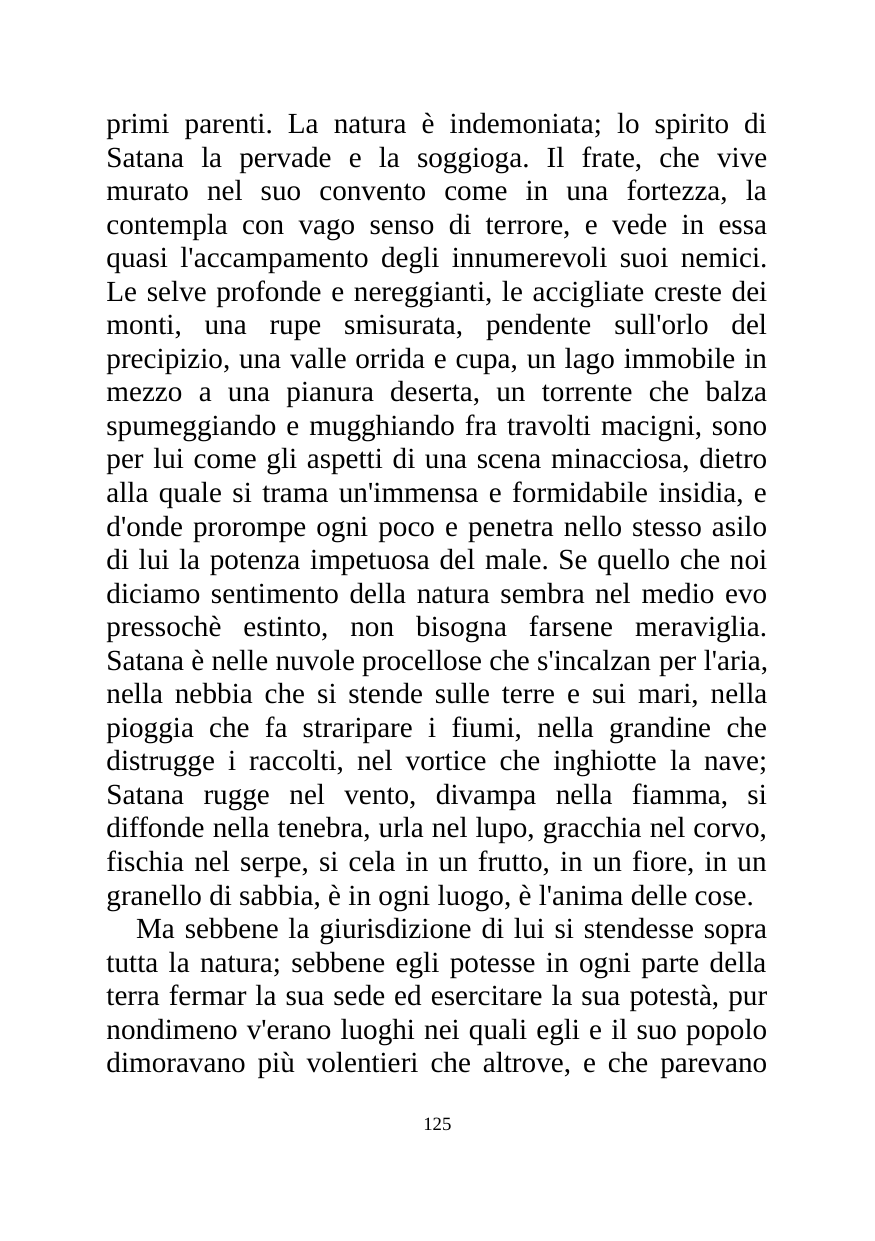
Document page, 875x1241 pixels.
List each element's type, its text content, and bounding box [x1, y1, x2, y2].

text Ma sebbene la giurisdizione di lui si stendesse sopra tutta la natura; sebbene egli potesse in ogni parte della terra fermar la sua sede ed esercitare la sua potestà, pur nondimeno v'erano luoghi nei quali egli e il suo popolo dimoravano più volentieri che altrove, e che parevano [106, 911, 768, 1079]
text primi parenti. La natura è indemoniata; lo spirito di Satana la pervade e la soggioga. Il frate, che vive murato nel suo convento come in una fortezza, la contempla con vago senso di terrore, e vede in essa quasi l'accampamento degli innumerevoli suoi nemici. Le selve profonde e nereggianti, le accigliate creste dei monti, una rupe smisurata, pendente sull'orlo del precipizio, una valle orrida e cupa, un lago immobile in mezzo a una pianura deserta, un torrente che balza spumeggiando e mugghiando fra travolti macigni, sono per lui come gli aspetti di una scena minacciosa, dietro alla quale si trama un'immensa e formidabile insidia, e d'onde prorompe ogni poco e penetra nello stesso asilo di lui la potenza impetuosa del male. Se quello che noi diciamo sentimento della natura sembra nel medio evo pressochè estinto, non bisogna farsene meraviglia. Satana è nelle nuvole procellose che s'incalzan per l'aria, nella nebbia che si stende sulle terre e sui mari, nella pioggia che fa straripare i fiumi, nella grandine che distrugge i raccolti, nel vortice che inghiotte la nave; Satana rugge nel vento, divampa nella fiamma, si diffonde nella tenebra, urla nel lupo, gracchia nel corvo, fischia nel serpe, si cela in un frutto, in un fiore, in un granello di sabbia, è in ogni luogo, è l'anima delle cose. [106, 106, 768, 911]
